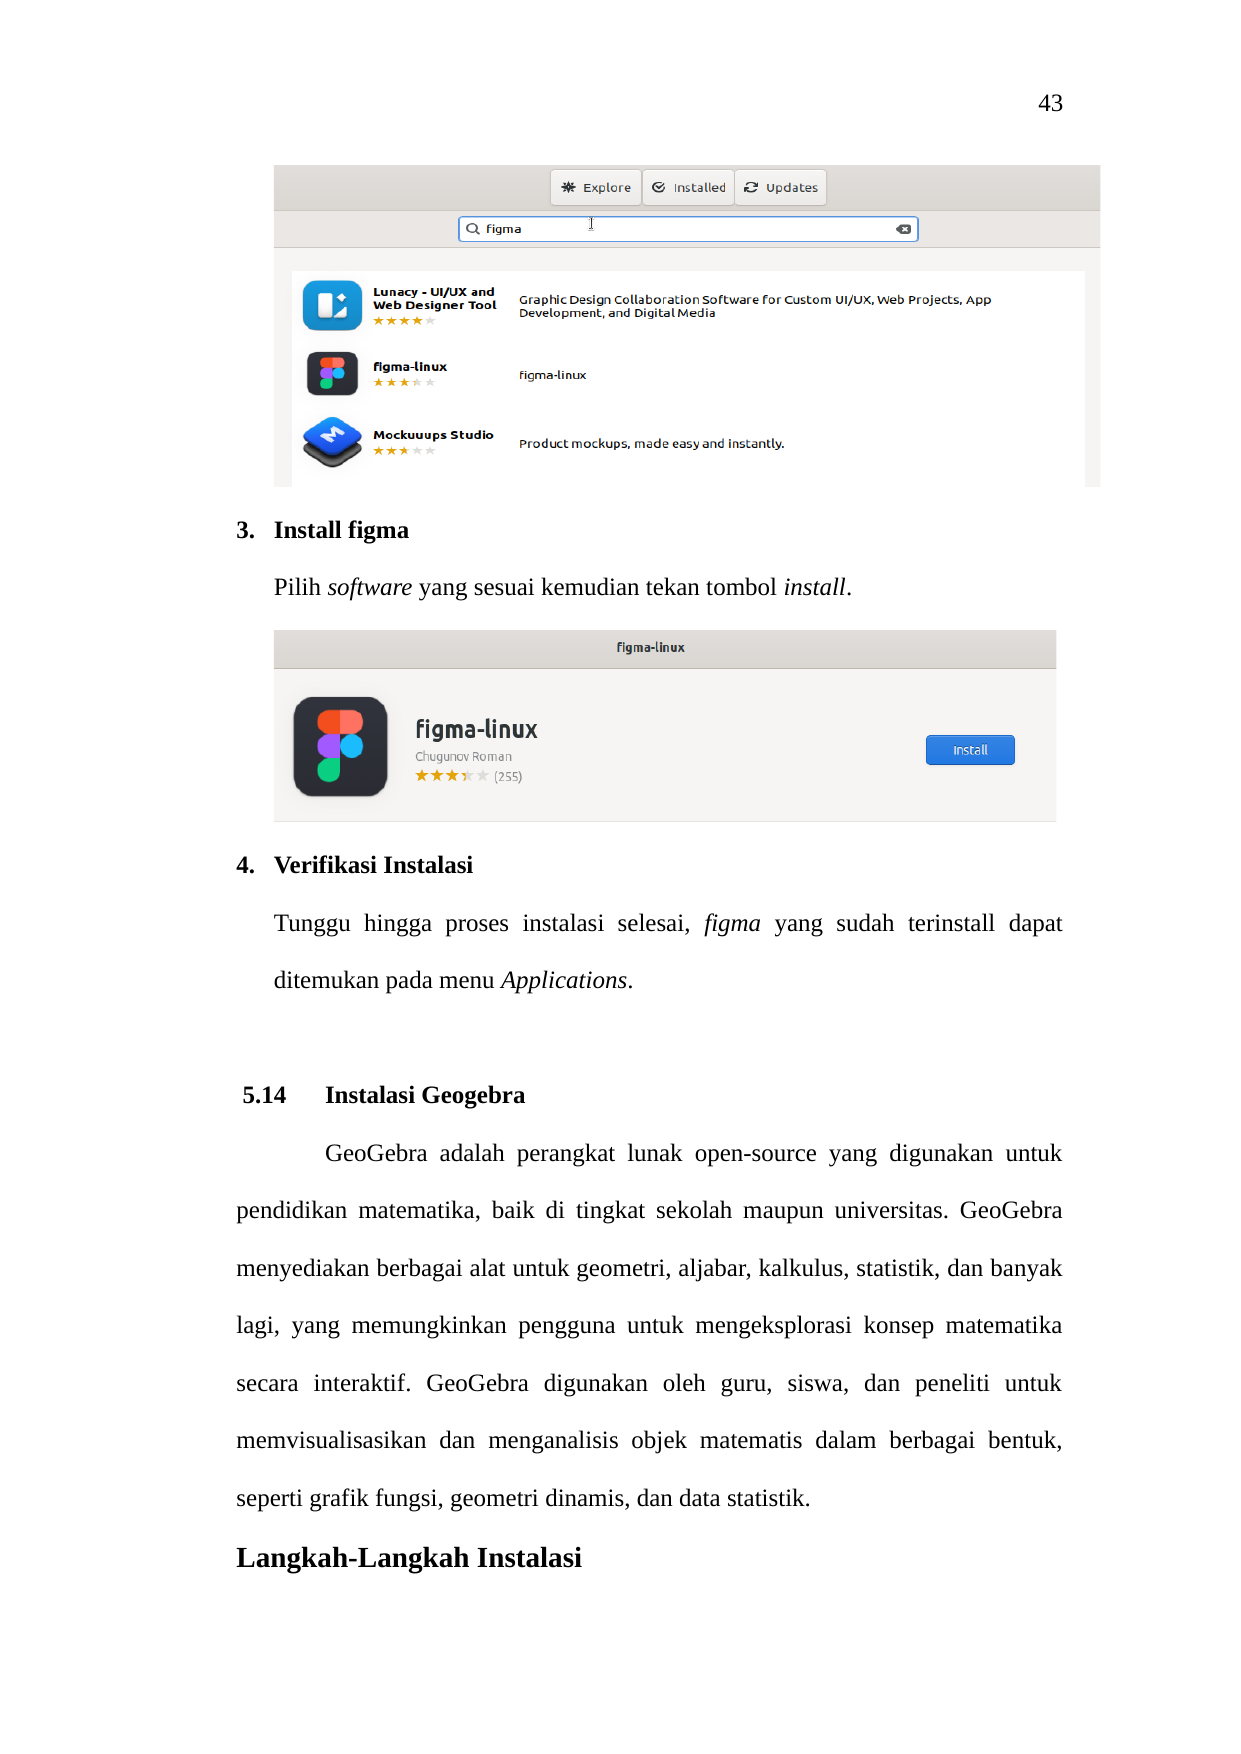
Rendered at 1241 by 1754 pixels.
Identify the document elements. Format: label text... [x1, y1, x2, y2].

list Tunggu hingga proses instalasi selesai, figma yang sudah terinstall dapat ditemukan pada menu Applications. [236, 908, 1063, 994]
picture [273, 165, 1101, 487]
list Install figma [236, 515, 1063, 544]
picture [273, 630, 1057, 822]
text Langkah-Langkah Instalasi [236, 1540, 1063, 1574]
subtitle Instalasi Geogebra [236, 1080, 1063, 1109]
list Pilih software yang sesuai kemudian tekan tombol install. [236, 572, 1063, 601]
text GeoGebra adalah perangkat lunak open-source yang digunakan untuk pendidikan matematika, baik di tingkat sekolah maupun universitas. GeoGebra menyediakan berbagai alat untuk geometri, aljabar, kalkulus, statistik, dan banyak lagi, yang memungkinkan pengguna untuk mengeksplorasi konsep matematika secara interaktif. GeoGebra digunakan oleh guru, siswa, dan peneliti untuk memvisualisasikan dan menganalisis objek matematis dalam berbagai bentuk, seperti grafik fungsi, geometri dinamis, dan data statistik. [236, 1138, 1063, 1512]
list Verifikasi Instalasi [236, 850, 1063, 879]
